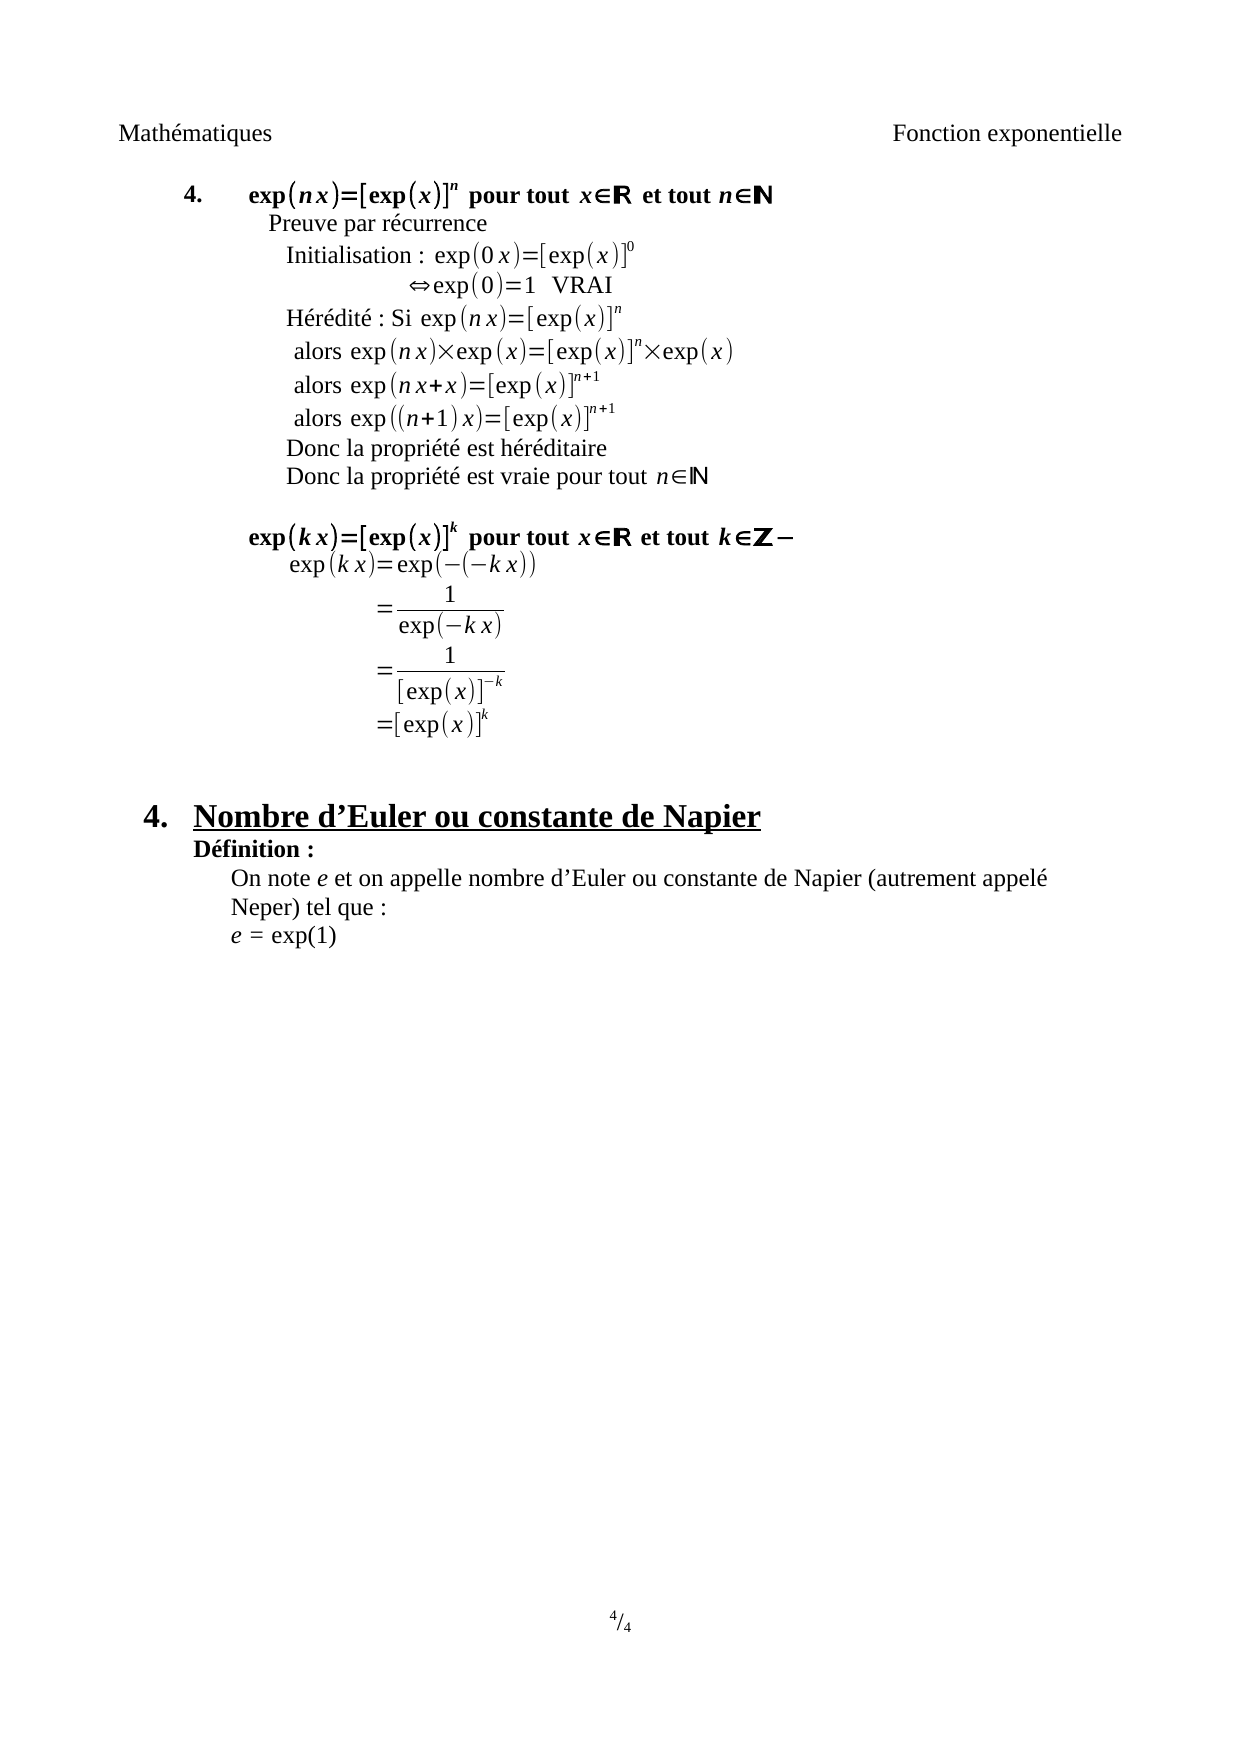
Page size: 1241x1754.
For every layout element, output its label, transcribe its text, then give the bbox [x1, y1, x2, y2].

list Preuve par récurrence [231, 208, 1122, 237]
list Définition : [156, 834, 1122, 863]
list e = exp(1) [193, 920, 1122, 949]
list Nombre d’Euler ou constante de Napier [156, 796, 1122, 834]
list On note e et on appelle nombre d’Euler ou constante de Napier (autrement appelé Neper) tel que : [193, 863, 1122, 920]
